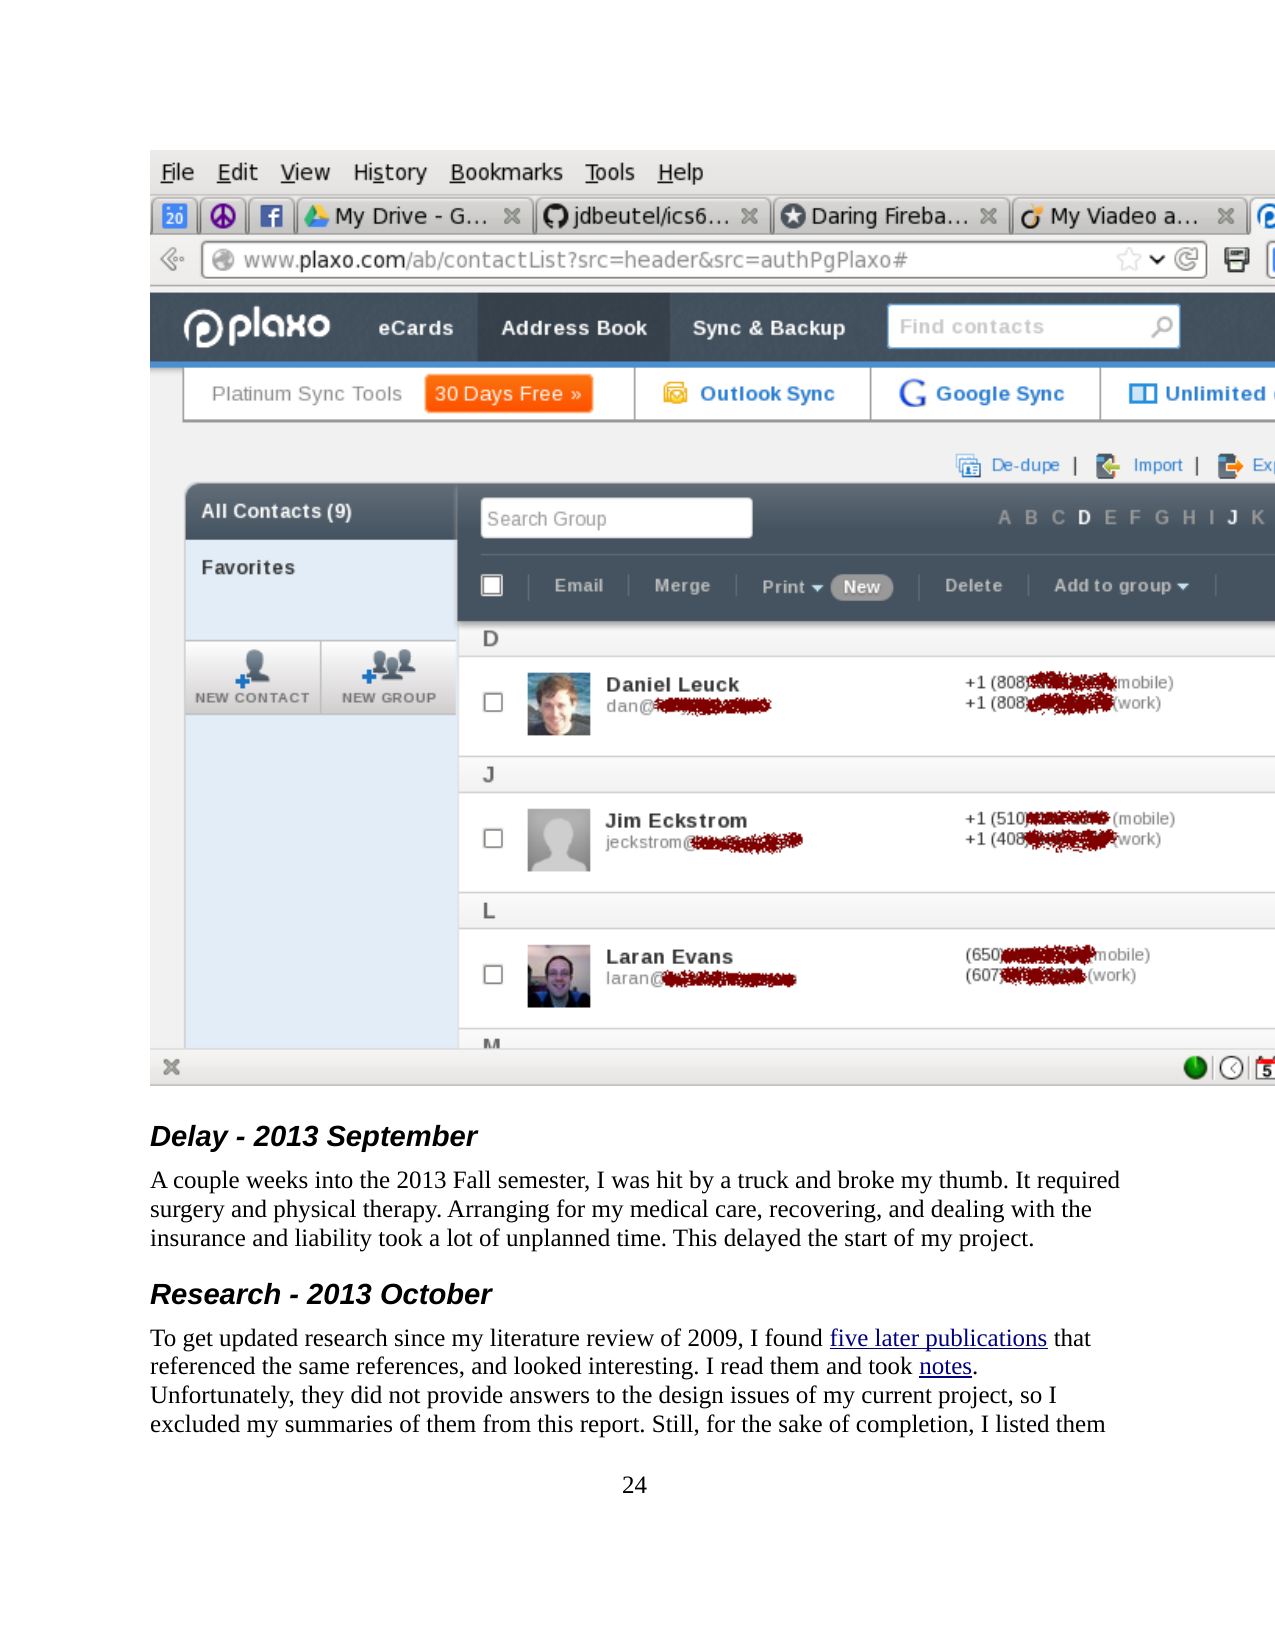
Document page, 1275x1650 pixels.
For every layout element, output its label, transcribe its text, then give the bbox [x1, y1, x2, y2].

picture [150, 150, 1275, 1086]
text A couple weeks into the 2013 Fall semester, I was hit by a truck and broke my thumb. It required surgery and physical therapy. Arranging for my medical care, recovering, and dealing with the insurance and liability took a lot of unplanned time. This delayed the start of my project. [150, 1165, 1125, 1252]
subtitle Delay - 2013 September [150, 1119, 1125, 1153]
text To get updated research since my literature review of 2009, I found five later publications that referenced the same references, and looked interesting. I read them and took notes. Unfortunately, they did not provide answers to the design issues of my current project, so I excluded my summaries of them from this report. Still, for the sake of completion, I listed them [150, 1323, 1125, 1438]
subtitle Research - 2013 October [150, 1277, 1125, 1310]
